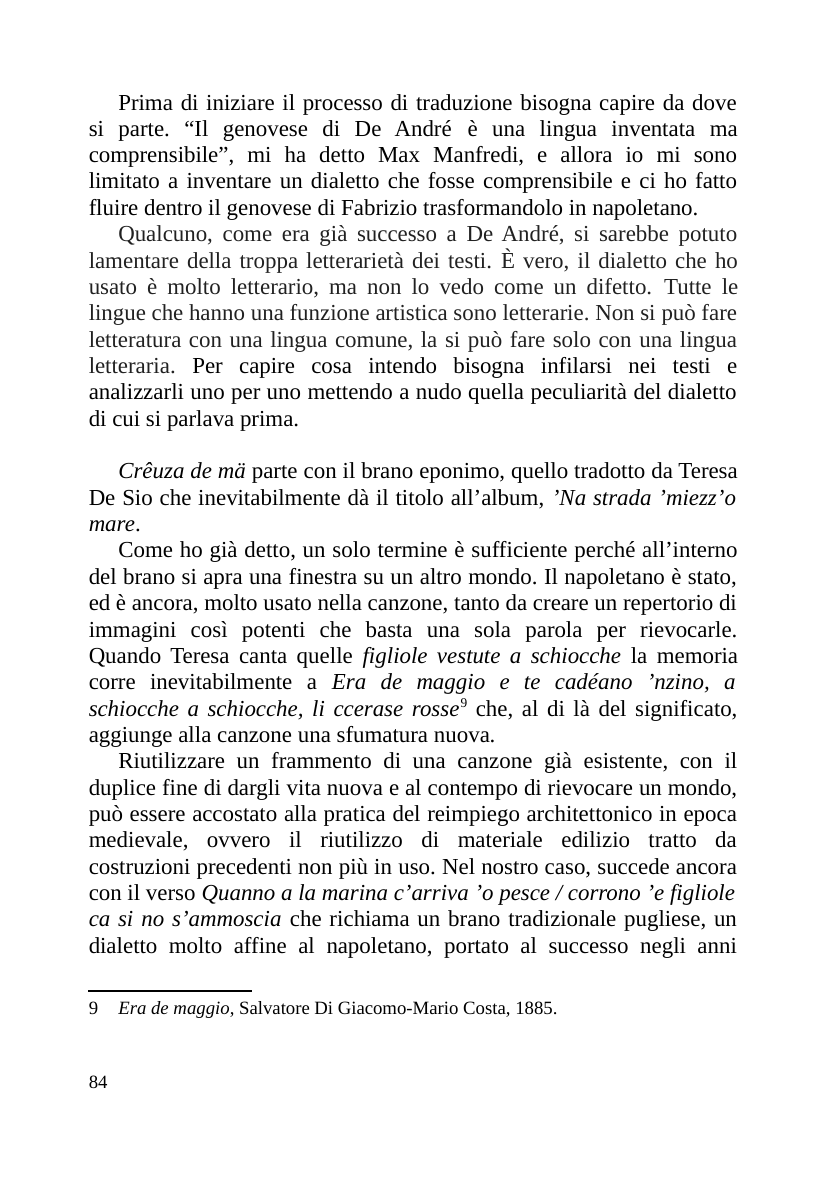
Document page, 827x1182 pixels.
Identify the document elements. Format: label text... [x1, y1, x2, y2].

text Era de maggio, Salvatore Di Giacomo-Mario Costa, 1885. [88, 997, 738, 1019]
text Come ho già detto, un solo termine è sufficiente perché all’interno del brano si apra una finestra su un altro mondo. Il napoletano è stato, ed è ancora, molto usato nella canzone, tanto da creare un repertorio di immagini così potenti che basta una sola parola per rievocarle. Quando Teresa canta quelle figliole vestute a schiocche la memoria corre inevitabilmente a Era de maggio e te cadéano ’nzino, a schiocche a schiocche, li ccerase rosse che, al di là del significato, aggiunge alla canzone una sfumatura nuova. [88, 537, 738, 747]
text Prima di iniziare il processo di traduzione bisogna capire da dove si parte. “Il genovese di De André è una lingua inventata ma comprensibile”, mi ha detto Max Manfredi, e allora io mi sono limitato a inventare un dialetto che fosse comprensibile e ci ho fatto fluire dentro il genovese di Fabrizio trasformandolo in napoletano. [88, 88, 738, 220]
text Qualcuno, come era già successo a De André, si sarebbe potuto lamentare della troppa letterarietà dei testi. È vero, il dialetto che ho usato è molto letterario, ma non lo vedo come un difetto. Tutte le lingue che hanno una funzione artistica sono letterarie. Non si può fare letteratura con una lingua comune, la si può fare solo con una lingua letteraria. Per capire cosa intendo bisogna infilarsi nei testi e analizzarli uno per uno mettendo a nudo quella peculiarità del dialetto di cui si parlava prima. [88, 220, 738, 431]
text Riutilizzare un frammento di una canzone già esistente, con il duplice fine di dargli vita nuova e al contempo di rievocare un mondo, può essere accostato alla pratica del reimpiego architettonico in epoca medievale, ovvero il riutilizzo di materiale edilizio tratto da costruzioni precedenti non più in uso. Nel nostro caso, succede ancora con il verso Quanno a la marina c’arriva ’o pesce / corrono ’e figliole ca si no s’ammoscia che richiama un brano tradizionale pugliese, un dialetto molto affine al napoletano, portato al successo negli anni [88, 747, 738, 958]
text Crêuza de mä parte con il brano eponimo, quello tradotto da Teresa De Sio che inevitabilmente dà il titolo all’album, ’Na strada ’miezz’o mare. [88, 457, 738, 537]
